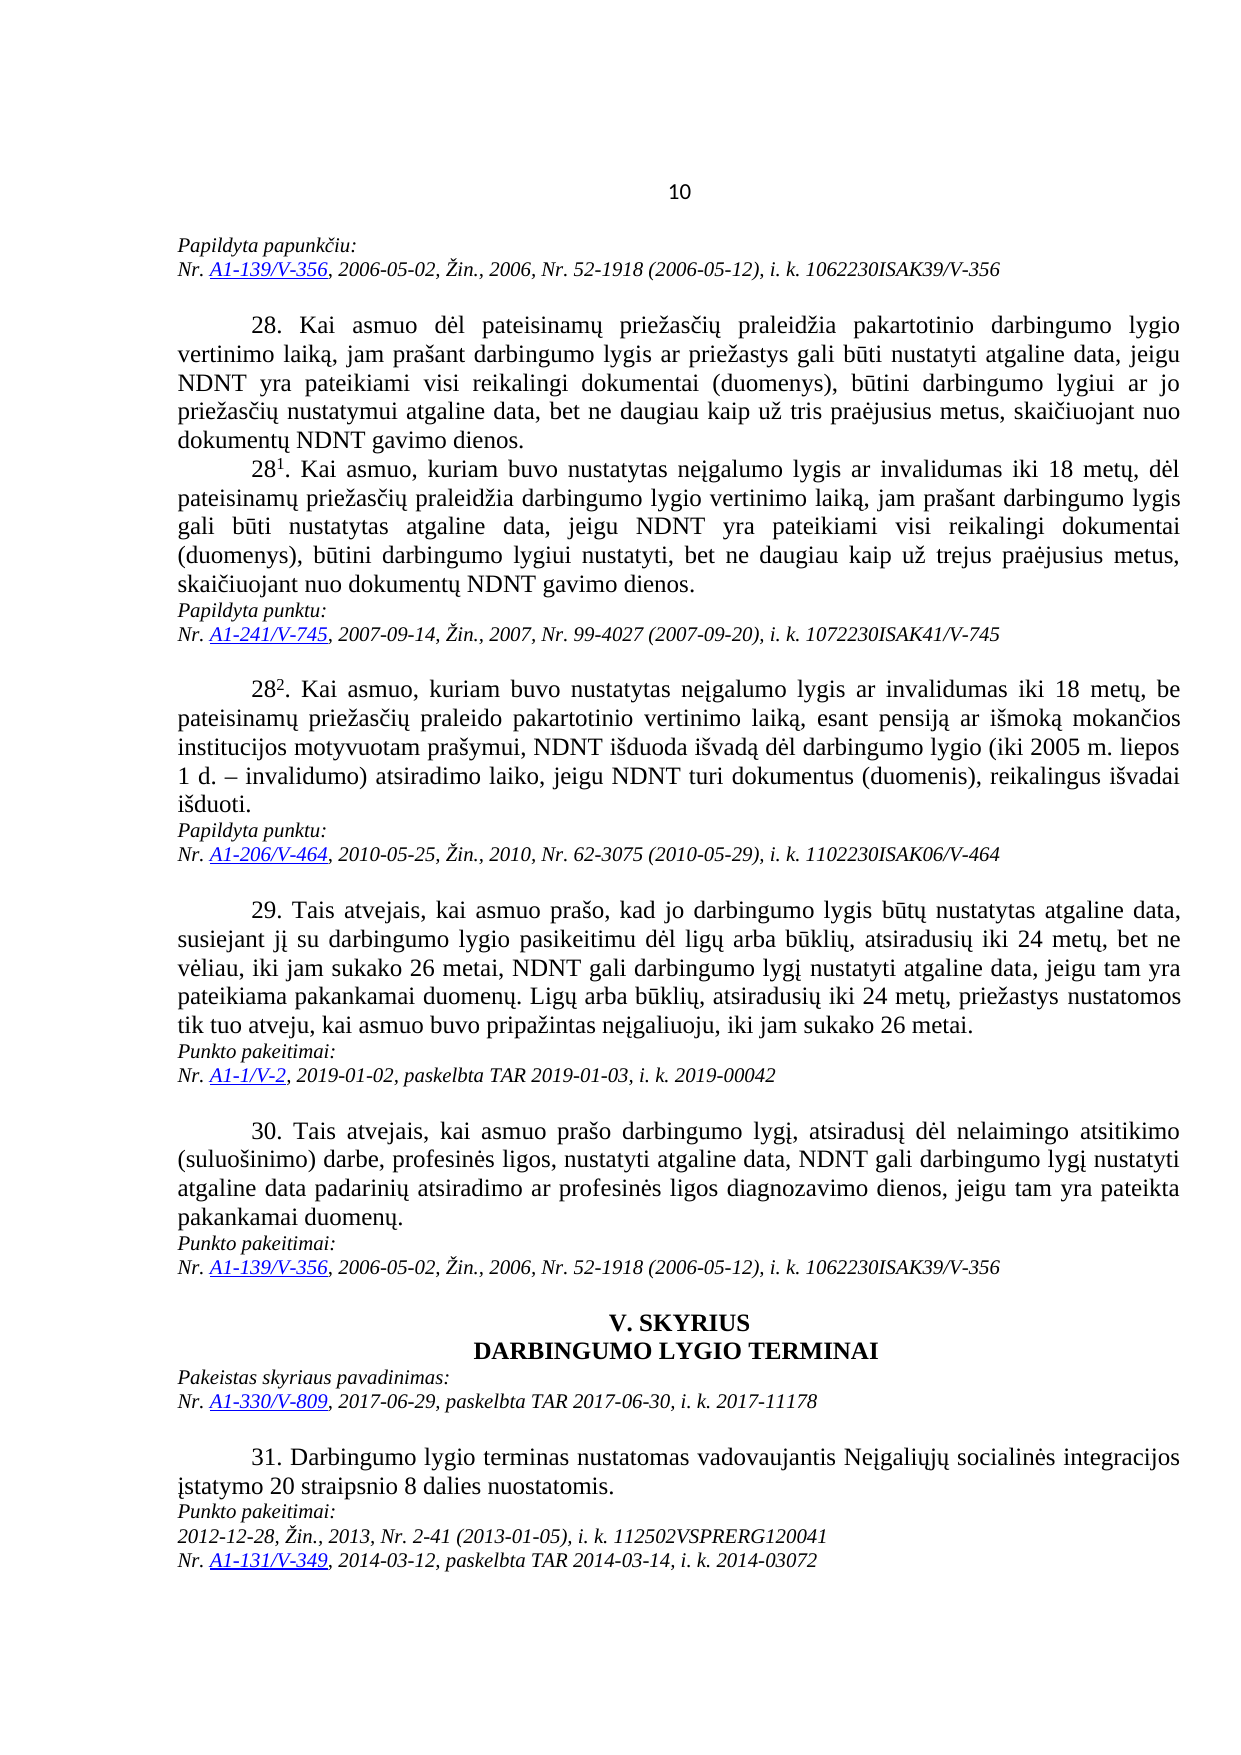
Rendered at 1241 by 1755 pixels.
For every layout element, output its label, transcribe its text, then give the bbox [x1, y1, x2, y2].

text Nr. A1-206/V-464, 2010-05-25, Žin., 2010, Nr. 62-3075 (2010-05-29), i. k. 1102230ISAK06/V-464 [177, 842, 1181, 866]
text Nr. A1-330/V-809, 2017-06-29, paskelbta TAR 2017-06-30, i. k. 2017-11178 [177, 1389, 1181, 1413]
text 30. Tais atvejais, kai asmuo prašo darbingumo lygį, atsiradusį dėl nelaimingo atsitikimo (suluošinimo) darbe, profesinės ligos, nustatyti atgaline data, NDNT gali darbingumo lygį nustatyti atgaline data padarinių atsiradimo ar profesinės ligos diagnozavimo dienos, jeigu tam yra pateikta pakankamai duomenų. [177, 1116, 1181, 1231]
text Papildyta punktu: [177, 818, 1181, 842]
text Papildyta punktu: [177, 598, 1181, 622]
text V. SKYRIUS [177, 1308, 1181, 1336]
text Punkto pakeitimai: [177, 1039, 1181, 1063]
text Nr. A1-139/V-356, 2006-05-02, Žin., 2006, Nr. 52-1918 (2006-05-12), i. k. 1062230ISAK39/V-356 [177, 1255, 1181, 1279]
text 281. Kai asmuo, kuriam buvo nustatytas neįgalumo lygis ar invalidumas iki 18 metų, dėl pateisinamų priežasčių praleidžia darbingumo lygio vertinimo laiką, jam prašant darbingumo lygis gali būti nustatytas atgaline data, jeigu NDNT yra pateikiami visi reikalingi dokumentai (duomenys), būtini darbingumo lygiui nustatyti, bet ne daugiau kaip už trejus praėjusius metus, skaičiuojant nuo dokumentų NDNT gavimo dienos. [177, 454, 1181, 598]
text 28. Kai asmuo dėl pateisinamų priežasčių praleidžia pakartotinio darbingumo lygio vertinimo laiką, jam prašant darbingumo lygis ar priežastys gali būti nustatyti atgaline data, jeigu NDNT yra pateikiami visi reikalingi dokumentai (duomenys), būtini darbingumo lygiui ar jo priežasčių nustatymui atgaline data, bet ne daugiau kaip už tris praėjusius metus, skaičiuojant nuo dokumentų NDNT gavimo dienos. [177, 310, 1181, 454]
text Nr. A1-1/V-2, 2019-01-02, paskelbta TAR 2019-01-03, i. k. 2019-00042 [177, 1063, 1181, 1087]
text Nr. A1-131/V-349, 2014-03-12, paskelbta TAR 2014-03-14, i. k. 2014-03072 [177, 1548, 1181, 1572]
text Nr. A1-241/V-745, 2007-09-14, Žin., 2007, Nr. 99-4027 (2007-09-20), i. k. 1072230ISAK41/V-745 [177, 622, 1181, 646]
text Papildyta papunkčiu: [177, 233, 1181, 257]
text 31. Darbingumo lygio terminas nustatomas vadovaujantis Neįgaliųjų socialinės integracijos įstatymo 20 straipsnio 8 dalies nuostatomis. [177, 1442, 1181, 1499]
text Pakeistas skyriaus pavadinimas: [177, 1365, 1181, 1389]
text DARBINGUMO LYGIO TERMINAI [177, 1336, 1181, 1365]
text Nr. A1-139/V-356, 2006-05-02, Žin., 2006, Nr. 52-1918 (2006-05-12), i. k. 1062230ISAK39/V-356 [177, 257, 1181, 281]
text Punkto pakeitimai: [177, 1231, 1181, 1255]
text 29. Tais atvejais, kai asmuo prašo, kad jo darbingumo lygis būtų nustatytas atgaline data, susiejant jį su darbingumo lygio pasikeitimu dėl ligų arba būklių, atsiradusių iki 24 metų, bet ne vėliau, iki jam sukako 26 metai, NDNT gali darbingumo lygį nustatyti atgaline data, jeigu tam yra pateikiama pakankamai duomenų. Ligų arba būklių, atsiradusių iki 24 metų, priežastys nustatomos tik tuo atveju, kai asmuo buvo pripažintas neįgaliuoju, iki jam sukako 26 metai. [177, 895, 1181, 1039]
text Punkto pakeitimai: [177, 1499, 1181, 1523]
text 2012-12-28, Žin., 2013, Nr. 2-41 (2013-01-05), i. k. 112502VSPRERG120041 [177, 1523, 1181, 1548]
text 282. Kai asmuo, kuriam buvo nustatytas neįgalumo lygis ar invalidumas iki 18 metų, be pateisinamų priežasčių praleido pakartotinio vertinimo laiką, esant pensiją ar išmoką mokančios institucijos motyvuotam prašymui, NDNT išduoda išvadą dėl darbingumo lygio (iki 2005 m. liepos 1 d. – invalidumo) atsiradimo laiko, jeigu NDNT turi dokumentus (duomenis), reikalingus išvadai išduoti. [177, 674, 1181, 818]
